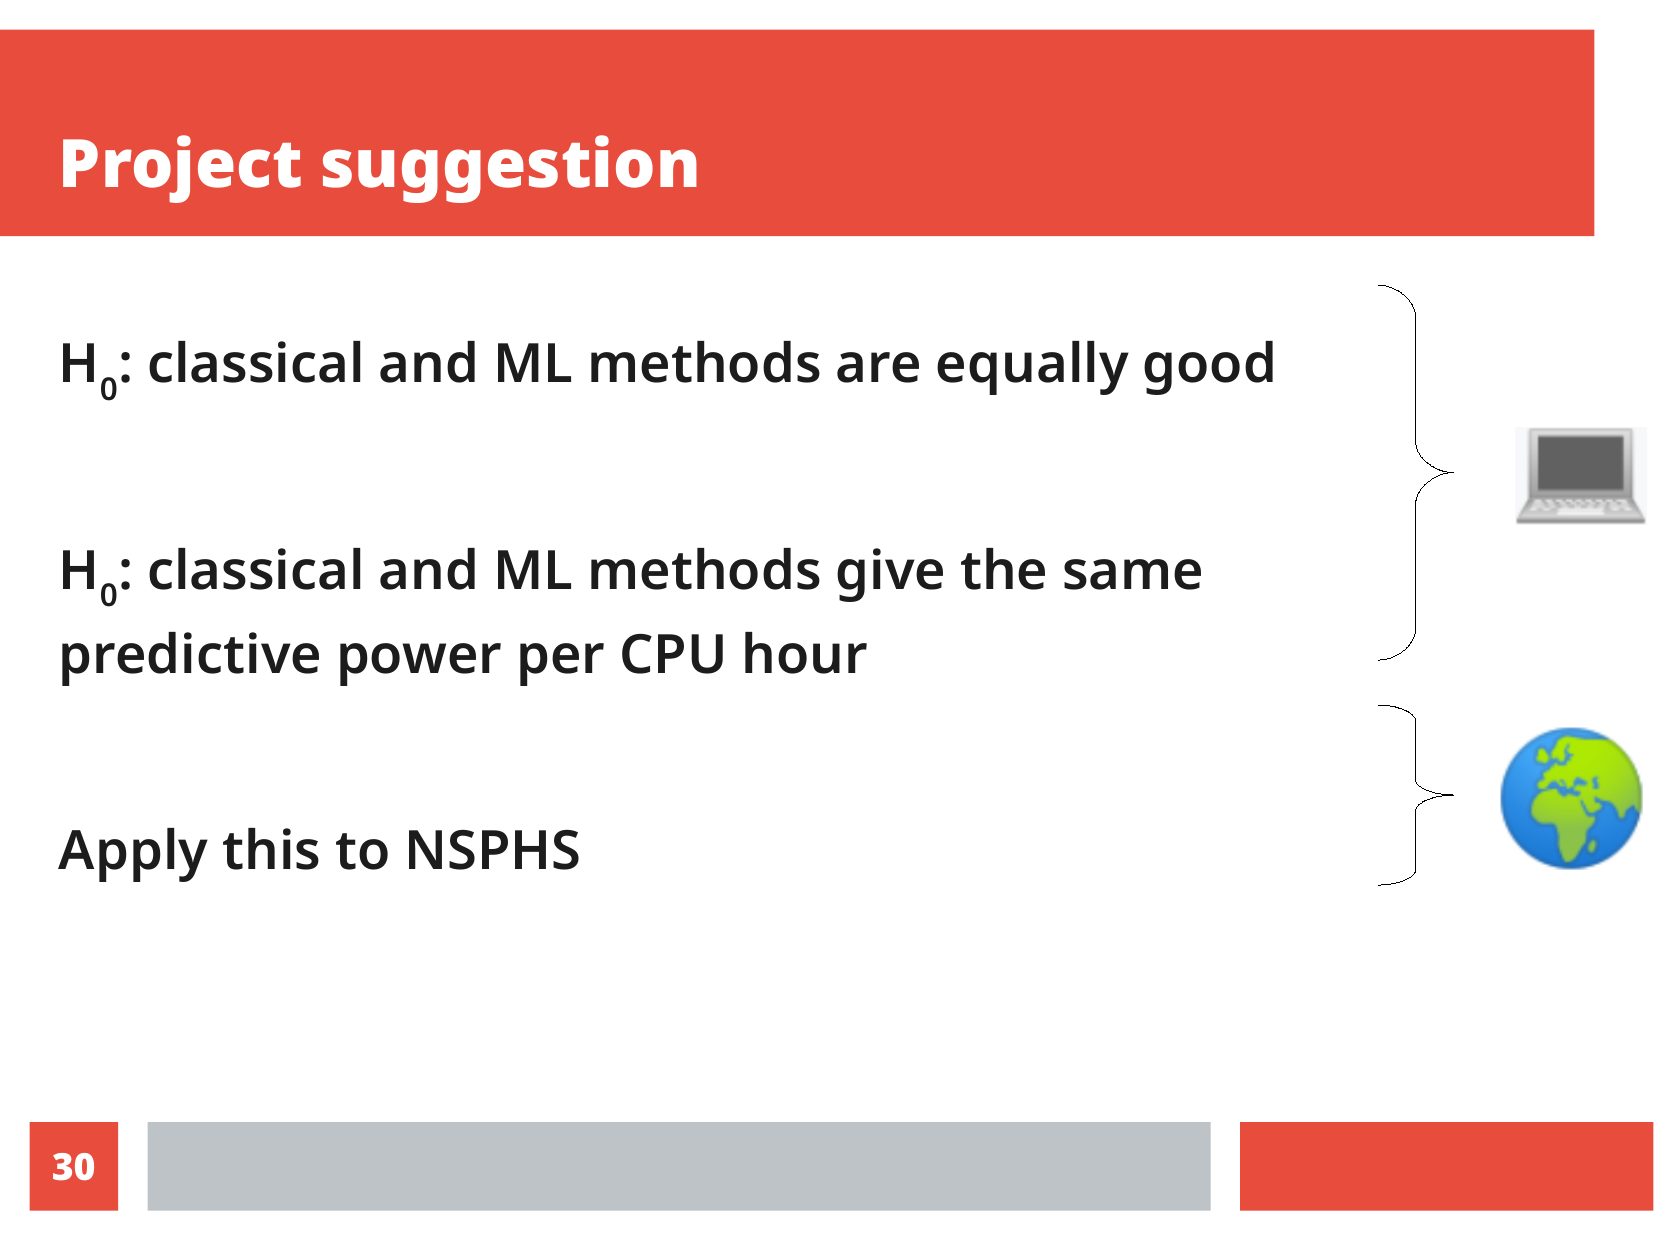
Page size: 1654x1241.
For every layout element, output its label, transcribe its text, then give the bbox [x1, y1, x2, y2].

title Project suggestion [59, 59, 1595, 207]
picture [1500, 727, 1643, 871]
list H0: classical and ML methods are equally good H0: classical and ML methods give the same predictive power per CPU hour Apply this to NSPHS [59, 324, 1381, 1093]
picture [1515, 427, 1647, 526]
